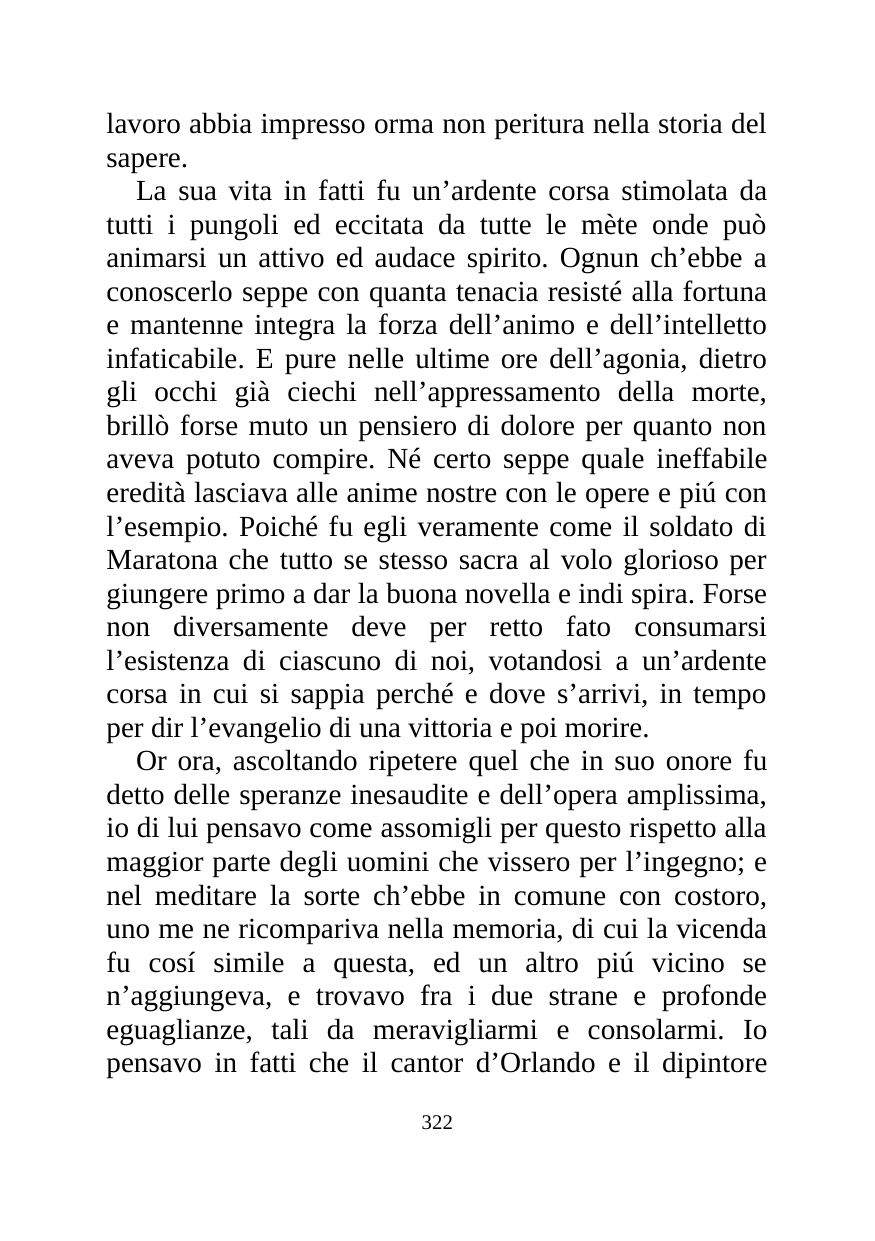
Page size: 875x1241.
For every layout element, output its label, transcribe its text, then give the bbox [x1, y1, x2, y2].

text Or ora, ascoltando ripetere quel che in suo onore fu detto delle speranze inesaudite e dell’opera amplissima, io di lui pensavo come assomigli per questo rispetto alla maggior parte degli uomini che vissero per l’ingegno; e nel meditare la sorte ch’ebbe in comune con costoro, uno me ne ricompariva nella memoria, di cui la vicenda fu cosí simile a questa, ed un altro piú vicino se n’aggiungeva, e trovavo fra i due strane e profonde eguaglianze, tali da meravigliarmi e consolarmi. Io pensavo in fatti che il cantor d’Orlando e il dipintore [106, 743, 768, 1079]
text La sua vita in fatti fu un’ardente corsa stimolata da tutti i pungoli ed eccitata da tutte le mète onde può animarsi un attivo ed audace spirito. Ognun ch’ebbe a conoscerlo seppe con quanta tenacia resisté alla fortuna e mantenne integra la forza dell’animo e dell’intelletto infaticabile. E pure nelle ultime ore dell’agonia, dietro gli occhi già ciechi nell’appressamento della morte, brillò forse muto un pensiero di dolore per quanto non aveva potuto compire. Né certo seppe quale ineffabile eredità lasciava alle anime nostre con le opere e piú con l’esempio. Poiché fu egli veramente come il soldato di Maratona che tutto se stesso sacra al volo glorioso per giungere primo a dar la buona novella e indi spira. Forse non diversamente deve per retto fato consumarsi l’esistenza di ciascuno di noi, votandosi a un’ardente corsa in cui si sappia perché e dove s’arrivi, in tempo per dir l’evangelio di una vittoria e poi morire. [106, 173, 768, 743]
text lavoro abbia impresso orma non peritura nella storia del sapere. [106, 106, 768, 173]
